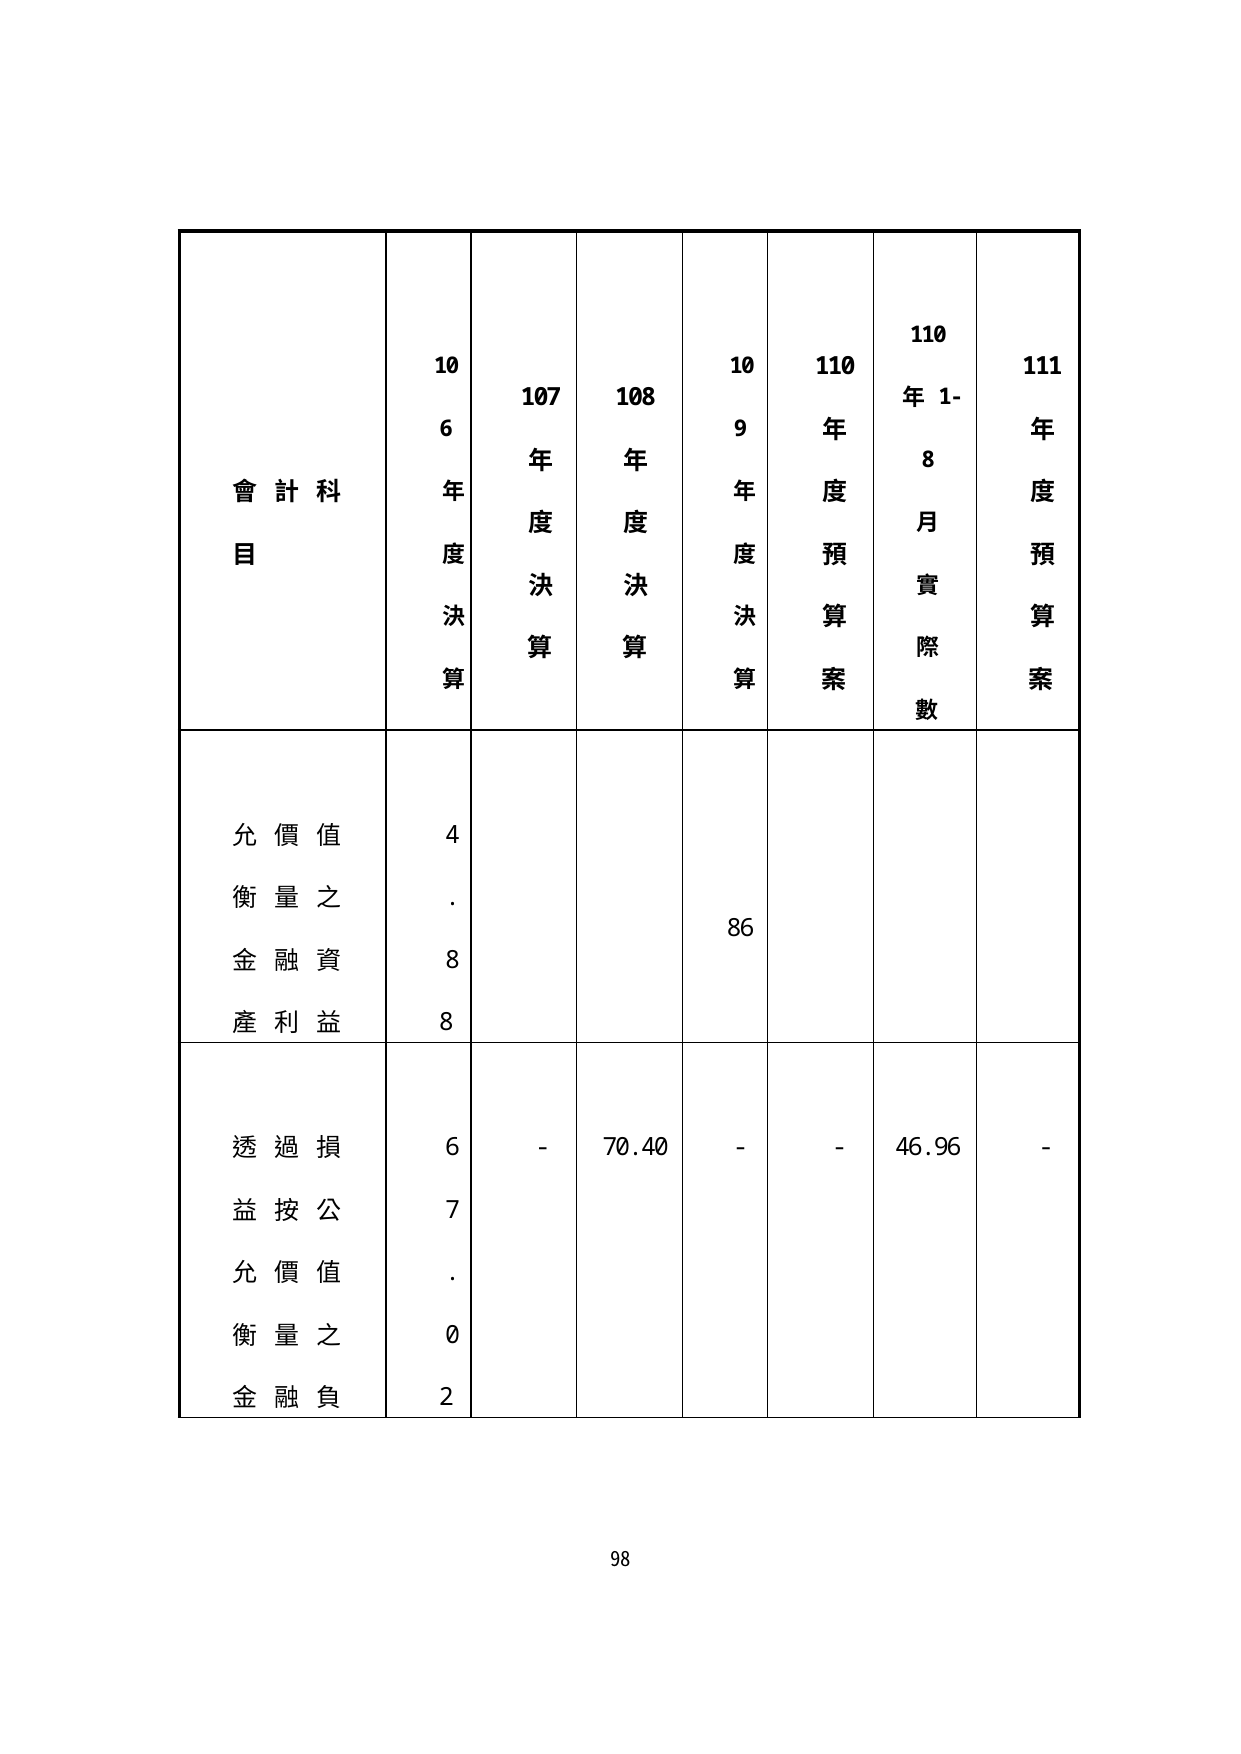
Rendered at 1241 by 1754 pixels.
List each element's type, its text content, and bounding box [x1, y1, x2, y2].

table_cell - [977, 1043, 1078, 1417]
table_cell 86 [683, 731, 767, 1042]
table_header 106年度決算 [387, 233, 470, 729]
table_cell 允價值衡量之金融資產利益 [181, 731, 385, 1042]
table_cell 透過損益按公允價值衡量之金融負 [181, 1043, 385, 1417]
table_cell 67.02 [387, 1043, 470, 1417]
table_cell - [472, 1043, 576, 1417]
table_cell [977, 731, 1078, 1042]
table_header 會計科目 [181, 233, 385, 729]
table_header 107年度決算 [472, 233, 576, 729]
table_cell - [683, 1043, 767, 1417]
table_cell 70.40 [577, 1043, 682, 1417]
table_cell [577, 731, 682, 1042]
table_cell [768, 731, 873, 1042]
table_cell 4.88 [387, 731, 470, 1042]
table_header 108年度決算 [577, 233, 682, 729]
table_header 110年度預算案 [768, 233, 873, 729]
table_cell - [472, 731, 576, 1042]
table_cell [874, 731, 976, 1042]
table_header 111年度預算案 [977, 233, 1078, 729]
table_header 109年度決算 [683, 233, 767, 729]
table_header 110年1-8月實際數 [874, 233, 976, 729]
table_cell 46.96 [874, 1043, 976, 1417]
table_cell - [768, 1043, 873, 1417]
